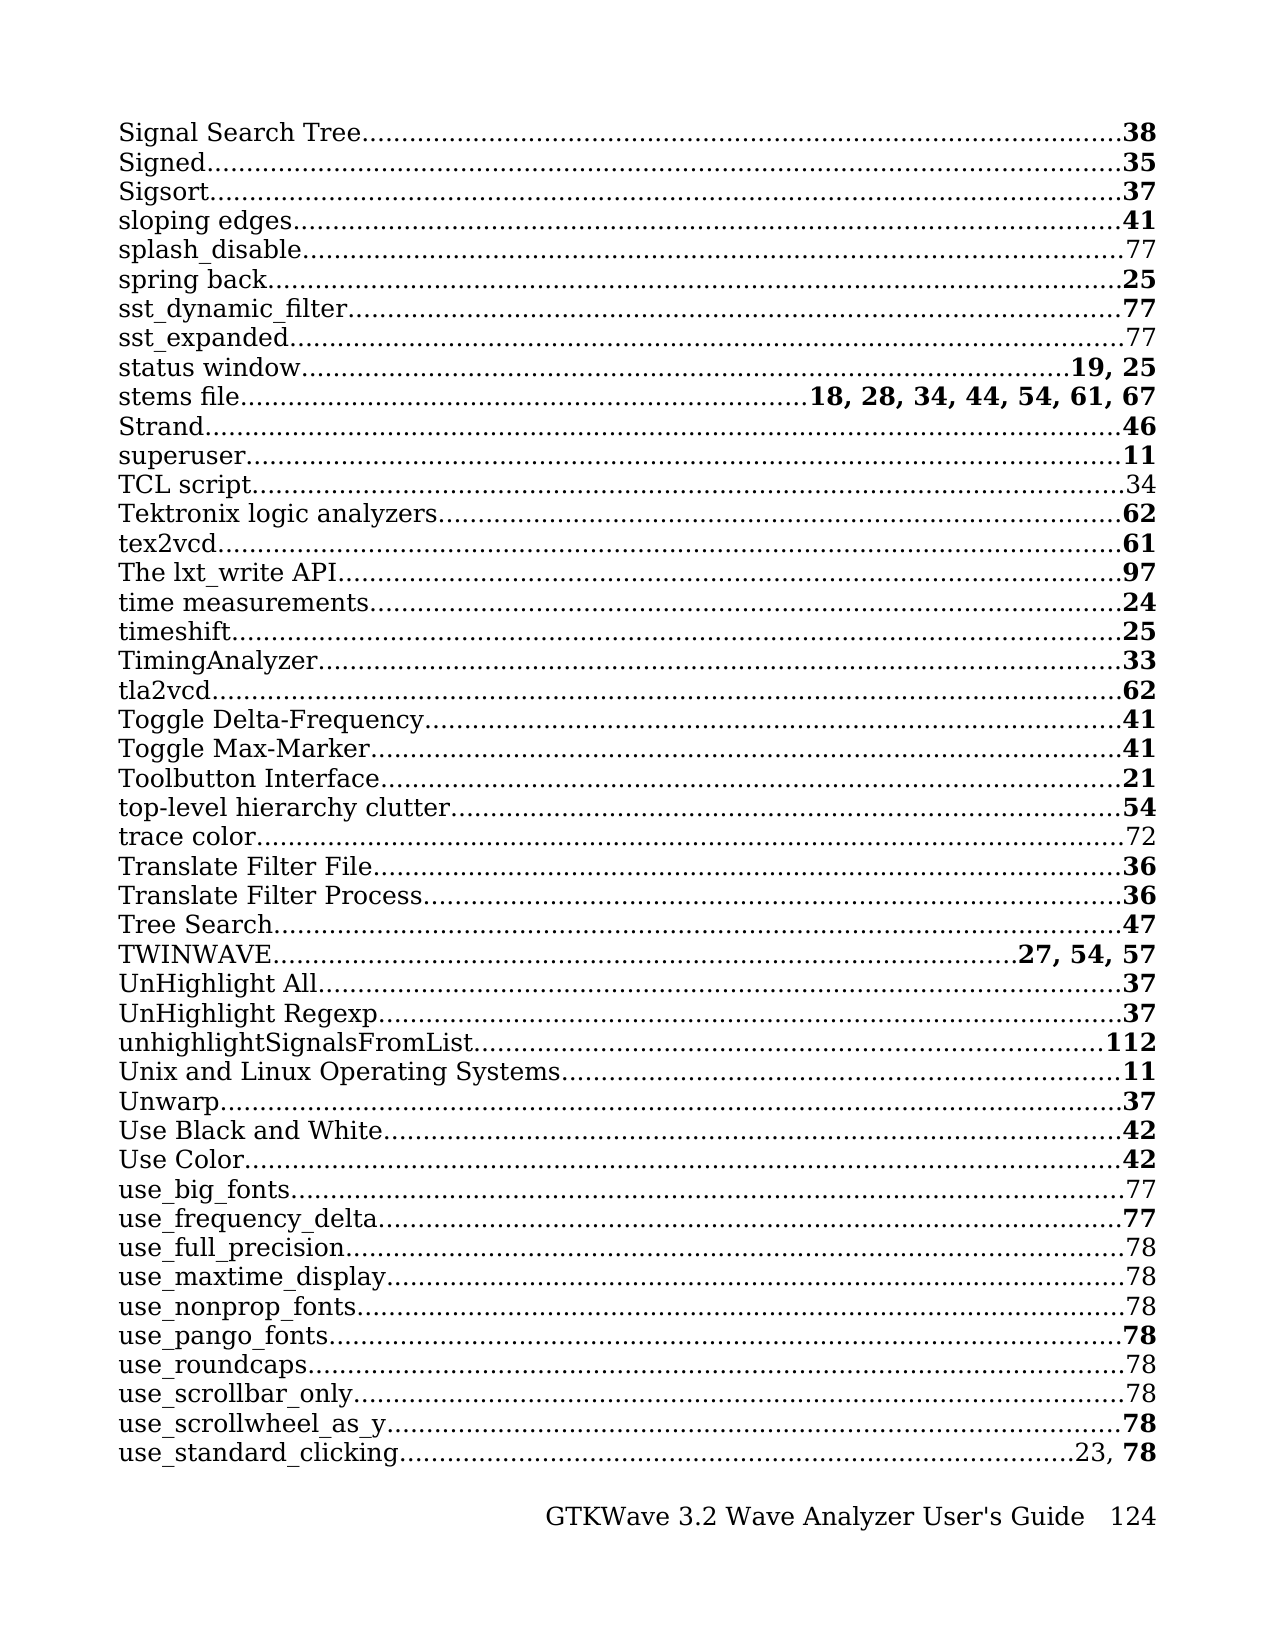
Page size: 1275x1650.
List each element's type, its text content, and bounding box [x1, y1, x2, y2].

text Unwarp 37 [118, 1087, 1157, 1116]
text Translate Filter File 36 [118, 852, 1157, 881]
text use_scrollwheel_as_y 78 [118, 1408, 1157, 1438]
text use_frequency_delta 77 [118, 1204, 1157, 1233]
text Tektronix logic analyzers 62 [118, 499, 1157, 529]
text use_nonprop_fonts 78 [118, 1292, 1157, 1321]
text unhighlightSignalsFromList 112 [118, 1028, 1157, 1057]
text tla2vcd 62 [118, 676, 1157, 705]
text Toggle Delta-Frequency 41 [118, 705, 1157, 734]
text UnHighlight Regexp 37 [118, 998, 1157, 1028]
text TCL script 34 [118, 470, 1157, 499]
text Toggle Max-Marker 41 [118, 734, 1157, 764]
text Use Black and White 42 [118, 1116, 1157, 1145]
text Signal Search Tree 38 [118, 118, 1157, 147]
text top-level hierarchy clutter 54 [118, 793, 1157, 822]
text sst_expanded 77 [118, 323, 1157, 353]
text Tree Search 47 [118, 910, 1157, 940]
text UnHighlight All 37 [118, 969, 1157, 998]
text use_roundcaps 78 [118, 1350, 1157, 1379]
text tex2vcd 61 [118, 529, 1157, 558]
text Translate Filter Process 36 [118, 881, 1157, 910]
text trace color 72 [118, 822, 1157, 852]
text use_scrollbar_only 78 [118, 1379, 1157, 1408]
text Unix and Linux Operating Systems 11 [118, 1057, 1157, 1087]
text sloping edges 41 [118, 206, 1157, 236]
text The lxt_write API 97 [118, 558, 1157, 587]
text use_standard_clicking 23, 78 [118, 1438, 1157, 1467]
text time measurements 24 [118, 587, 1157, 617]
text spring back 25 [118, 265, 1157, 294]
text timeshift 25 [118, 617, 1157, 646]
text TWINWAVE 27, 54, 57 [118, 940, 1157, 969]
text use_full_precision 78 [118, 1233, 1157, 1262]
text Toolbutton Interface 21 [118, 764, 1157, 793]
text use_big_fonts 77 [118, 1175, 1157, 1204]
text use_maxtime_display 78 [118, 1262, 1157, 1292]
text superuser 11 [118, 441, 1157, 470]
text sst_dynamic_filter 77 [118, 294, 1157, 323]
text Signed 35 [118, 147, 1157, 177]
text stems file 18, 28, 34, 44, 54, 61, 67 [118, 382, 1157, 411]
text use_pango_fonts 78 [118, 1321, 1157, 1350]
text status window 19, 25 [118, 353, 1157, 382]
text splash_disable 77 [118, 236, 1157, 265]
text TimingAnalyzer 33 [118, 646, 1157, 676]
text Use Color 42 [118, 1145, 1157, 1175]
text Strand 46 [118, 411, 1157, 441]
text Sigsort 37 [118, 177, 1157, 206]
